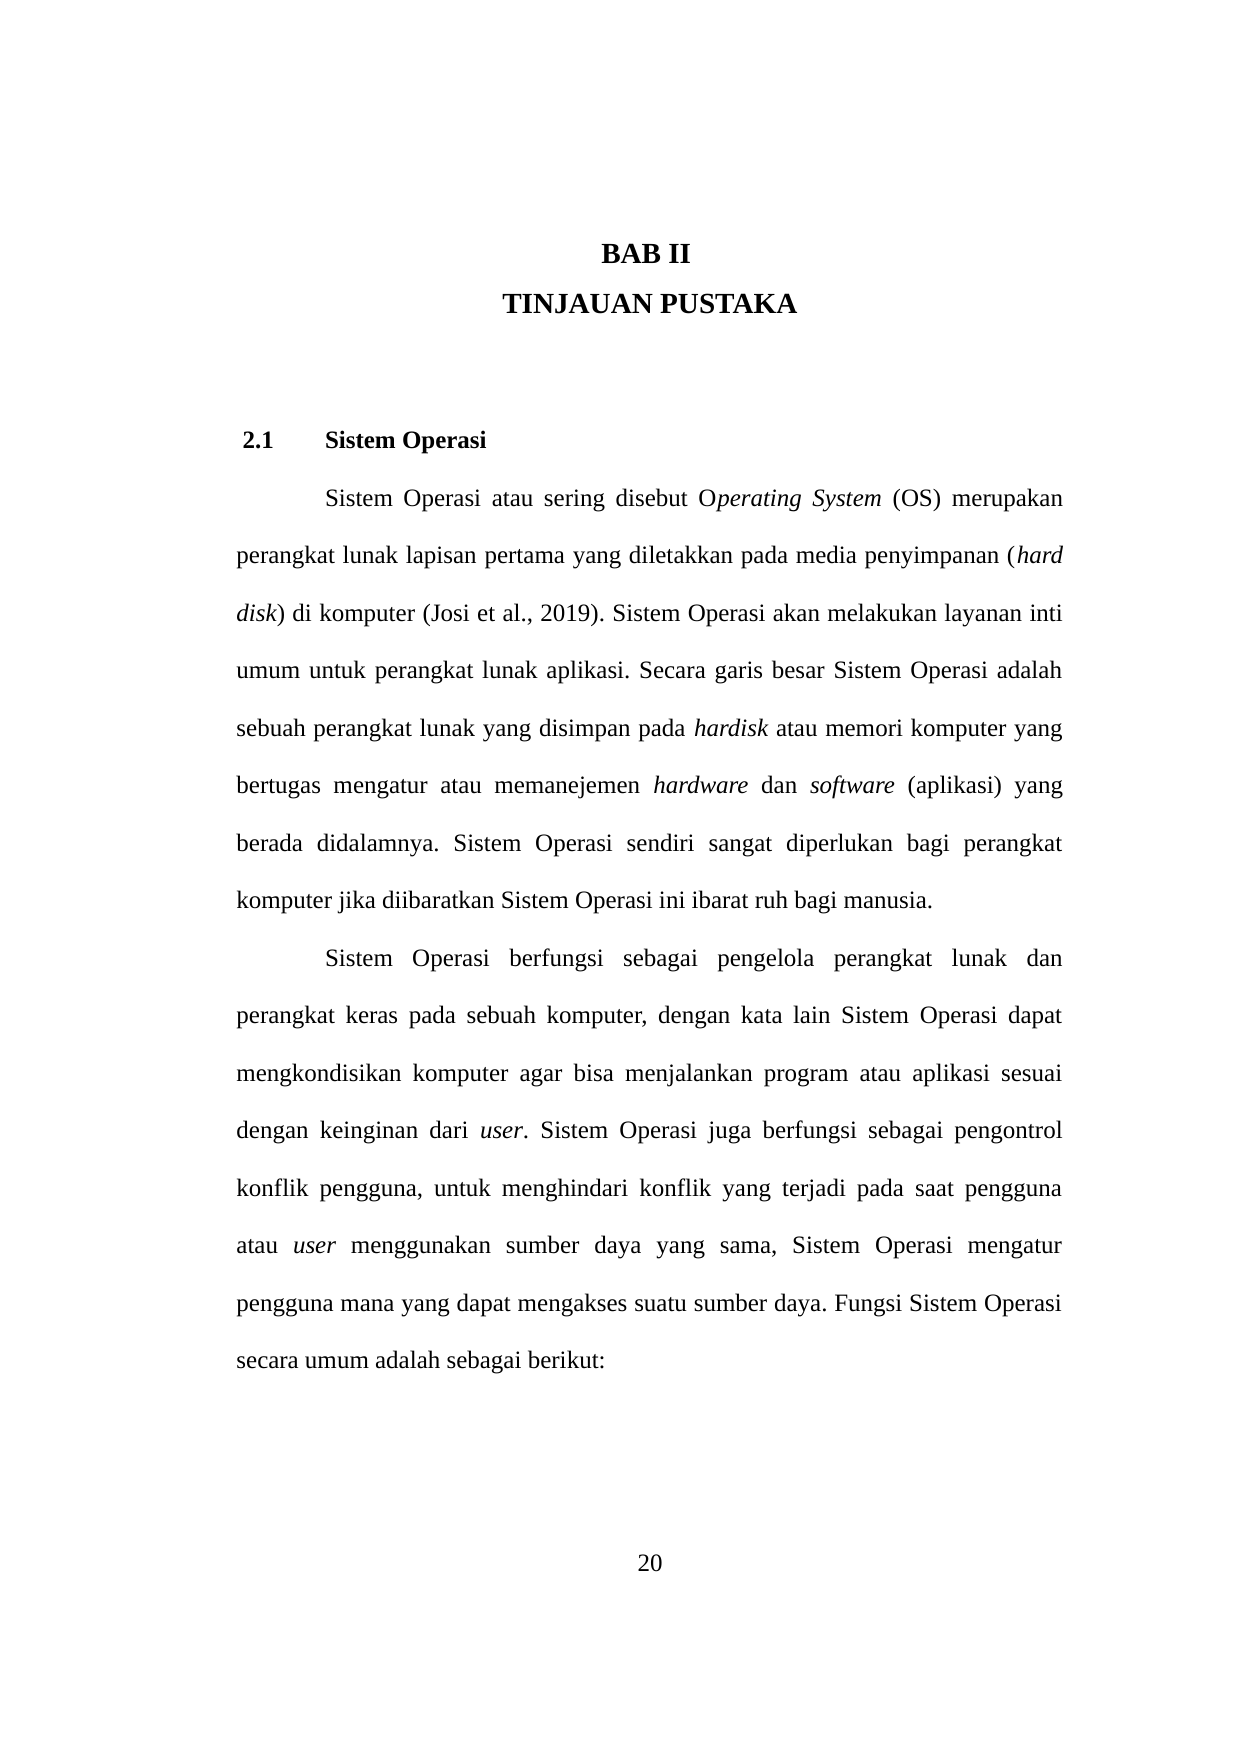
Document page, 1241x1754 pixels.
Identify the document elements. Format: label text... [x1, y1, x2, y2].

text Sistem Operasi berfungsi sebagai pengelola perangkat lunak dan perangkat keras pada sebuah komputer, dengan kata lain Sistem Operasi dapat mengkondisikan komputer agar bisa menjalankan program atau aplikasi sesuai dengan keinginan dari user. Sistem Operasi juga berfungsi sebagai pengontrol konflik pengguna, untuk menghindari konflik yang terjadi pada saat pengguna atau user menggunakan sumber daya yang sama, Sistem Operasi mengatur pengguna mana yang dapat mengakses suatu sumber daya. Fungsi Sistem Operasi secara umum adalah sebagai berikut: [236, 943, 1063, 1374]
subtitle TINJAUAN PUSTAKA [236, 236, 1063, 320]
text Sistem Operasi atau sering disebut Operating System (OS) merupakan perangkat lunak lapisan pertama yang diletakkan pada media penyimpanan (hard disk) di komputer (Josi et al., 2019)⁠. Sistem Operasi akan melakukan layanan inti umum untuk perangkat lunak aplikasi. Secara garis besar Sistem Operasi adalah sebuah perangkat lunak yang disimpan pada hardisk atau memori komputer yang bertugas mengatur atau memanejemen hardware dan software (aplikasi) yang berada didalamnya. Sistem Operasi sendiri sangat diperlukan bagi perangkat komputer jika diibaratkan Sistem Operasi ini ibarat ruh bagi manusia. [236, 483, 1063, 914]
subtitle Sistem Operasi [236, 425, 1063, 454]
